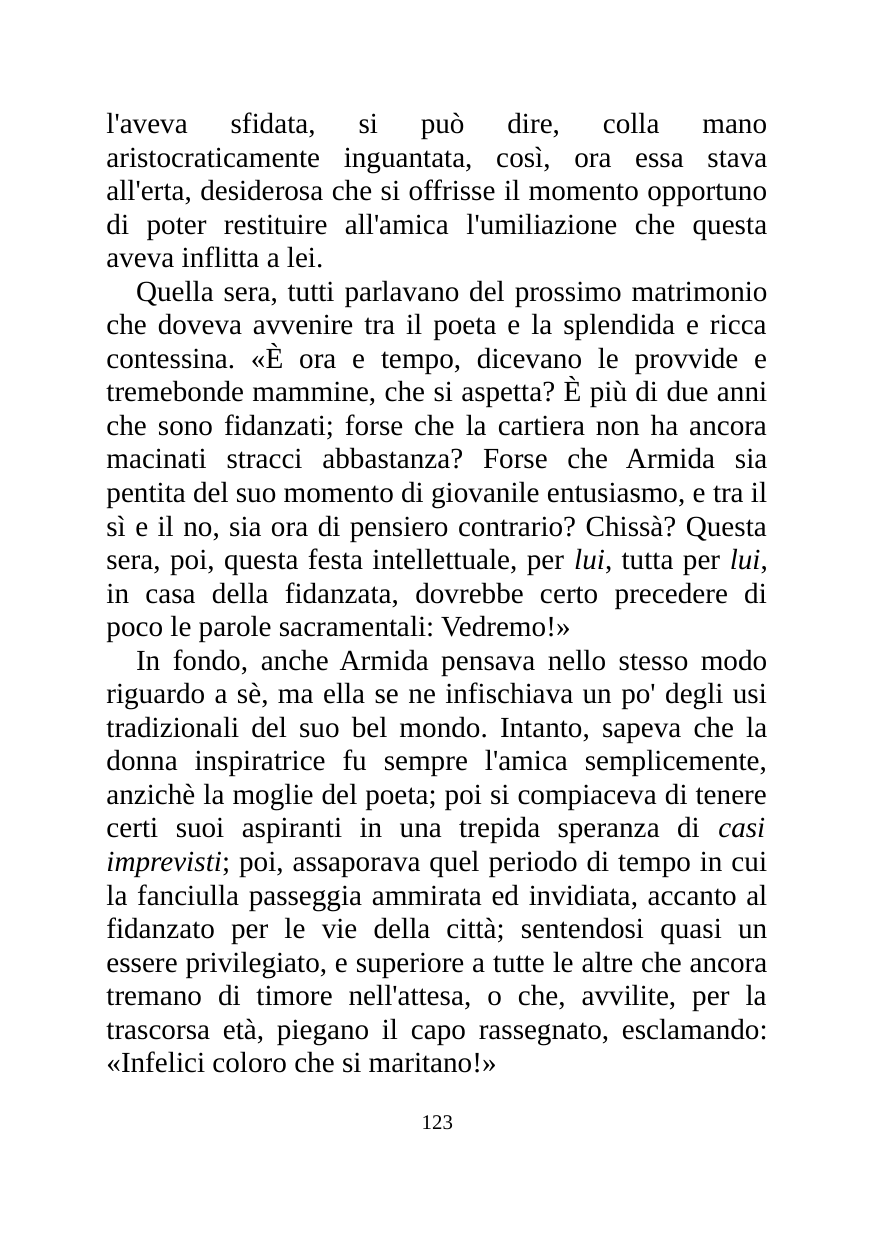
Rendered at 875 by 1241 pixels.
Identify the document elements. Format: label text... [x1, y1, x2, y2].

text In fondo, anche Armida pensava nello stesso modo riguardo a sè, ma ella se ne infischiava un po' degli usi tradizionali del suo bel mondo. Intanto, sapeva che la donna inspiratrice fu sempre l'amica semplicemente, anzichè la moglie del poeta; poi si compiaceva di tenere certi suoi aspiranti in una trepida speranza di casi imprevisti; poi, assaporava quel periodo di tempo in cui la fanciulla passeggia ammirata ed invidiata, accanto al fidanzato per le vie della città; sentendosi quasi un essere privilegiato, e superiore a tutte le altre che ancora tremano di timore nell'attesa, o che, avvilite, per la trascorsa età, piegano il capo rassegnato, esclamando: «Infelici coloro che si maritano!» [106, 643, 768, 1079]
text Quella sera, tutti parlavano del prossimo matrimonio che doveva avvenire tra il poeta e la splendida e ricca contessina. «È ora e tempo, dicevano le provvide e tremebonde mammine, che si aspetta? È più di due anni che sono fidanzati; forse che la cartiera non ha ancora macinati stracci abbastanza? Forse che Armida sia pentita del suo momento di giovanile entusiasmo, e tra il sì e il no, sia ora di pensiero contrario? Chissà? Questa sera, poi, questa festa intellettuale, per lui, tutta per lui, in casa della fidanzata, dovrebbe certo precedere di poco le parole sacramentali: Vedremo!» [106, 274, 768, 643]
text l'aveva sfidata, si può dire, colla mano aristocraticamente inguantata, così, ora essa stava all'erta, desiderosa che si offrisse il momento opportuno di poter restituire all'amica l'umiliazione che questa aveva inflitta a lei. [106, 106, 768, 274]
